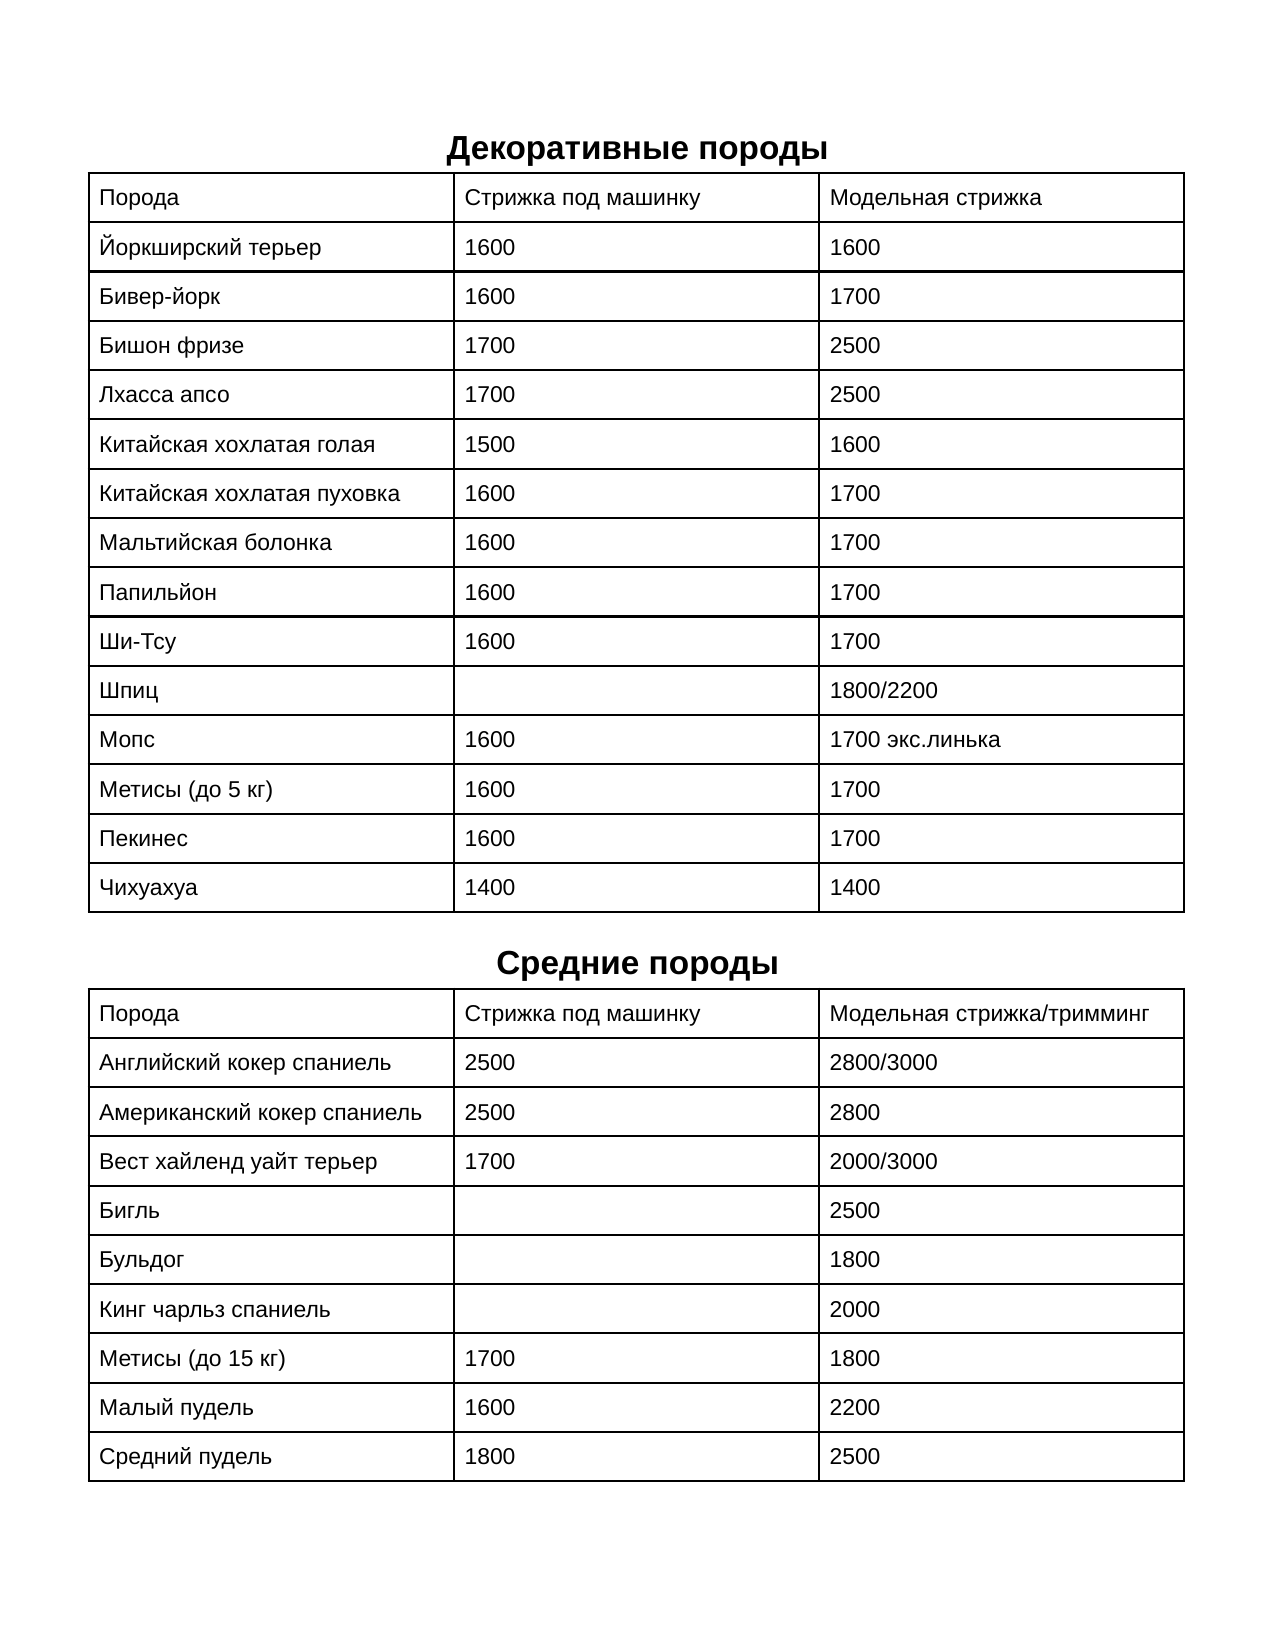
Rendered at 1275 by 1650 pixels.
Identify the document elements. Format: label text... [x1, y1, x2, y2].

table_cell Метисы (до 15 кг) [90, 1334, 453, 1382]
table_header Модельная стрижка/тримминг [820, 990, 1183, 1037]
table_cell [455, 667, 818, 714]
table_cell 2200 [820, 1384, 1183, 1431]
table_cell Чихуахуа [90, 864, 453, 911]
table_cell 2000 [820, 1285, 1183, 1332]
table_cell 1600 [455, 618, 818, 664]
table_cell 1700 [820, 618, 1183, 664]
table_cell Йоркширский терьер [90, 223, 453, 270]
table_header Стрижка под машинку [455, 990, 818, 1037]
table_cell Американский кокер спаниель [90, 1088, 453, 1135]
table_cell 1800/2200 [820, 667, 1183, 714]
table_cell Средний пудель [90, 1433, 453, 1480]
table_cell 2800/3000 [820, 1039, 1183, 1086]
table_cell 1600 [455, 223, 818, 270]
table_cell 1700 [455, 1137, 818, 1184]
table_cell Папильйон [90, 568, 453, 615]
table_cell Метисы (до 5 кг) [90, 765, 453, 812]
table_cell 2000/3000 [820, 1137, 1183, 1184]
table_cell 1700 [820, 470, 1183, 517]
table_cell Малый пудель [90, 1384, 453, 1431]
table_header Стрижка под машинку [455, 174, 818, 221]
table_cell 1700 [455, 371, 818, 418]
table_cell Ши-Тсу [90, 618, 453, 664]
table_cell 1700 [820, 519, 1183, 566]
table_cell 2500 [455, 1088, 818, 1135]
table_cell 1700 экс.линька [820, 716, 1183, 763]
table_cell 2500 [820, 1433, 1183, 1480]
table_cell Кинг чарльз спаниель [90, 1285, 453, 1332]
table_cell 1600 [455, 815, 818, 862]
table_cell Английский кокер спаниель [90, 1039, 453, 1086]
table_cell Китайская хохлатая голая [90, 420, 453, 467]
table_cell 1800 [820, 1236, 1183, 1283]
table_cell 1700 [455, 322, 818, 369]
table_header Порода [90, 990, 453, 1037]
table_cell 1500 [455, 420, 818, 467]
table_cell 1600 [455, 765, 818, 812]
table_cell 1800 [820, 1334, 1183, 1382]
table_cell Бульдог [90, 1236, 453, 1283]
table_cell 1600 [455, 716, 818, 763]
table_cell 1400 [455, 864, 818, 911]
table_cell [455, 1285, 818, 1332]
table_cell [455, 1236, 818, 1283]
table_cell Бигль [90, 1187, 453, 1234]
table_cell 1700 [820, 815, 1183, 862]
table_cell 2800 [820, 1088, 1183, 1135]
table_cell 1400 [820, 864, 1183, 911]
table_cell Китайская хохлатая пуховка [90, 470, 453, 517]
table_cell Бишон фризе [90, 322, 453, 369]
table_cell 1600 [455, 519, 818, 566]
table_cell Мальтийская болонка [90, 519, 453, 566]
table_cell 2500 [820, 322, 1183, 369]
table_cell 2500 [455, 1039, 818, 1086]
table_cell 1600 [455, 470, 818, 517]
table_cell Пекинес [90, 815, 453, 862]
table_cell 2500 [820, 371, 1183, 418]
text Средние породы [88, 943, 1186, 982]
table_cell 1600 [820, 223, 1183, 270]
table_cell 1700 [820, 765, 1183, 812]
table_cell 2500 [820, 1187, 1183, 1234]
table_cell 1600 [455, 568, 818, 615]
text Декоративные породы [88, 128, 1186, 166]
table_cell Мопс [90, 716, 453, 763]
table_cell Шпиц [90, 667, 453, 714]
table_cell Вест хайленд уайт терьер [90, 1137, 453, 1184]
table_cell Лхасса апсо [90, 371, 453, 418]
table_cell Бивер-йорк [90, 273, 453, 320]
table_header Модельная стрижка [820, 174, 1183, 221]
table_cell 1700 [820, 273, 1183, 320]
table_cell 1600 [820, 420, 1183, 467]
table_cell 1700 [455, 1334, 818, 1382]
table_header Порода [90, 174, 453, 221]
table_cell 1700 [820, 568, 1183, 615]
table_cell 1600 [455, 1384, 818, 1431]
table_cell 1800 [455, 1433, 818, 1480]
table_cell 1600 [455, 273, 818, 320]
table_cell [455, 1187, 818, 1234]
